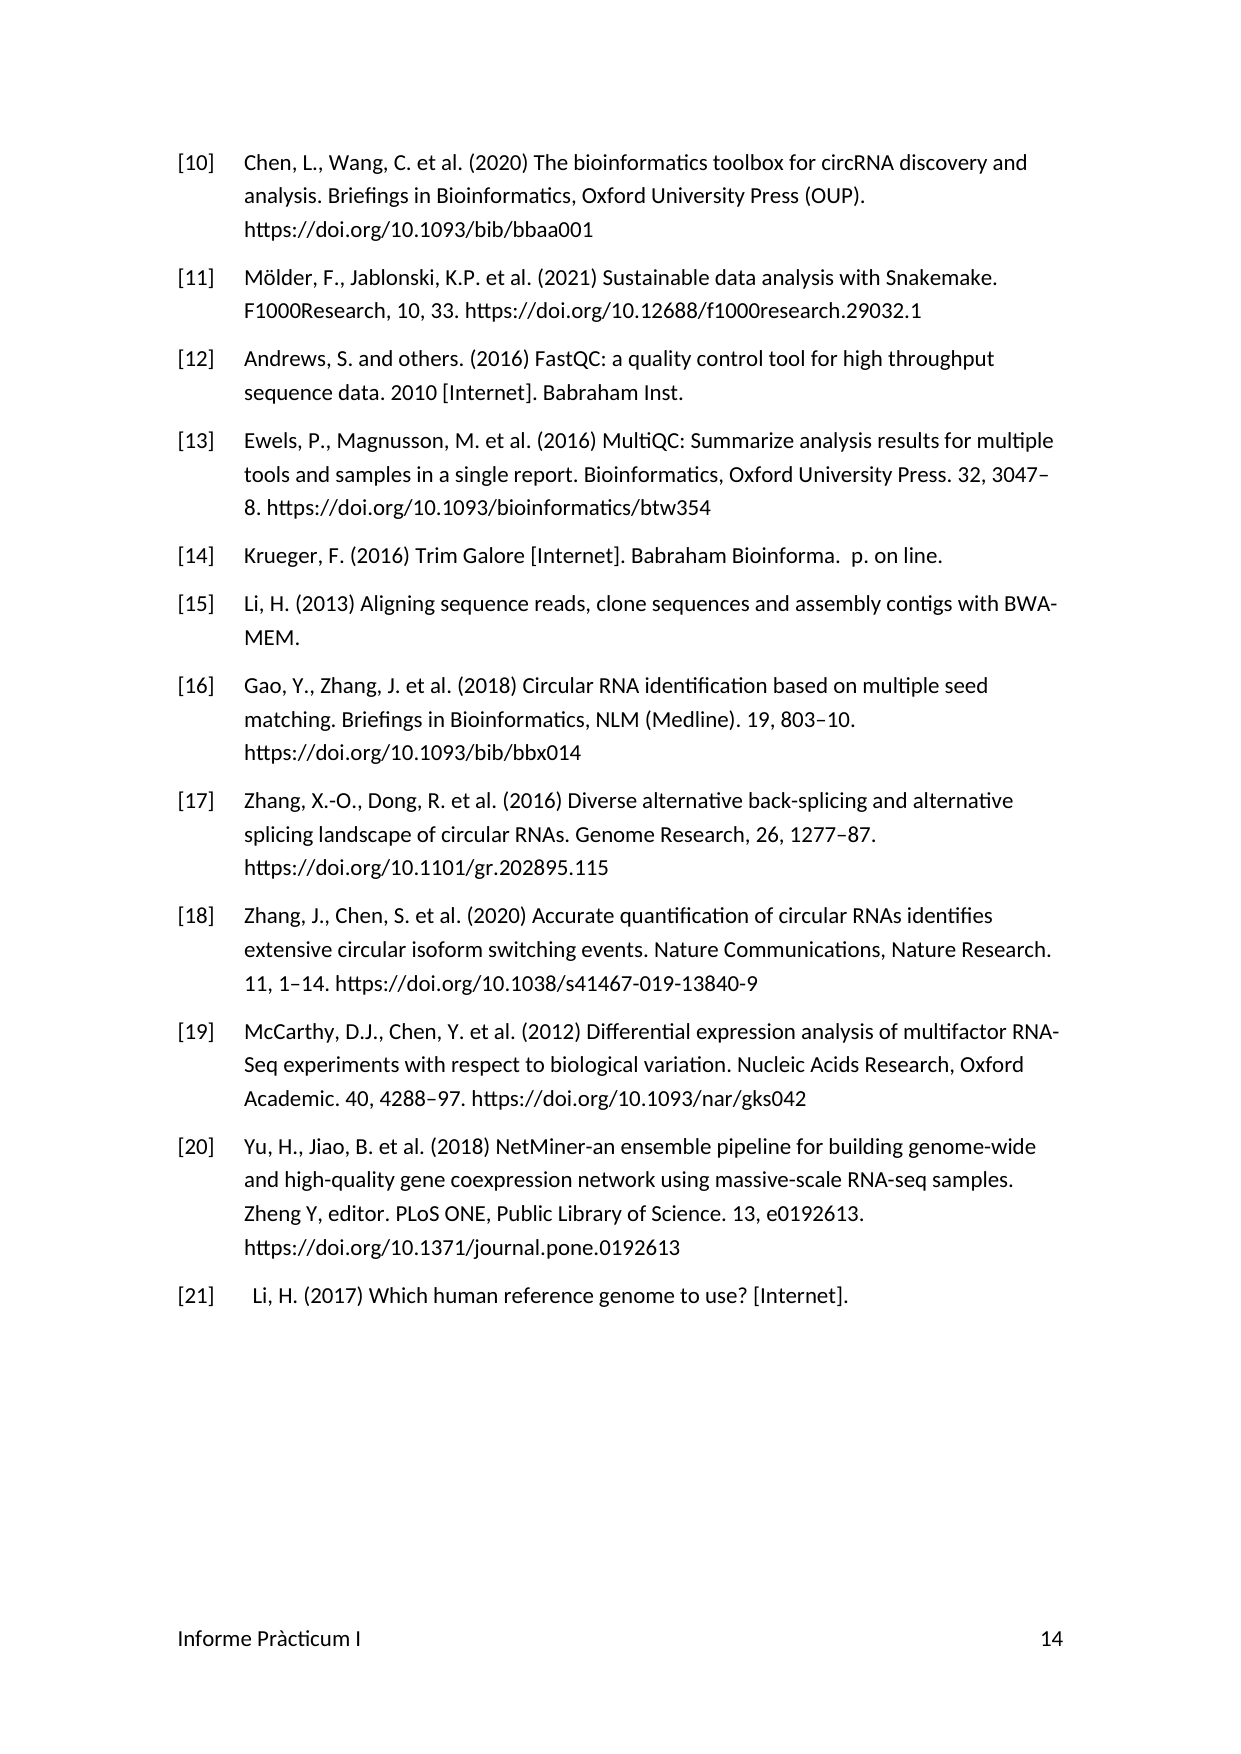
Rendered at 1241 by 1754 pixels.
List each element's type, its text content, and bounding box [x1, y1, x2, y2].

text [12] Andrews, S. and others. (2016) FastQC: a quality control tool for high throughput sequence data. 2010 [Internet]. Babraham Inst. [177, 344, 1063, 406]
text [16] Gao, Y., Zhang, J. et al. (2018) Circular RNA identification based on multiple seed matching. Briefings in Bioinformatics, NLM (Medline). 19, 803–10. https://doi.org/10.1093/bib/bbx014 [177, 671, 1063, 766]
text [17] Zhang, X.-O., Dong, R. et al. (2016) Diverse alternative back-splicing and alternative splicing landscape of circular RNAs. Genome Research, 26, 1277–87. https://doi.org/10.1101/gr.202895.115 [177, 786, 1063, 881]
text [13] Ewels, P., Magnusson, M. et al. (2016) MultiQC: Summarize analysis results for multiple tools and samples in a single report. Bioinformatics, Oxford University Press. 32, 3047–8. https://doi.org/10.1093/bioinformatics/btw354 [177, 426, 1063, 521]
text [21] Li, H. (2017) Which human reference genome to use? [Internet]. [177, 1281, 1063, 1309]
text [20] Yu, H., Jiao, B. et al. (2018) NetMiner-an ensemble pipeline for building genome-wide and high-quality gene coexpression network using massive-scale RNA-seq samples. Zheng Y, editor. PLoS ONE, Public Library of Science. 13, e0192613. https://doi.org/10.1371/journal.pone.0192613 [177, 1132, 1063, 1261]
text [11] Mölder, F., Jablonski, K.P. et al. (2021) Sustainable data analysis with Snakemake. F1000Research, 10, 33. https://doi.org/10.12688/f1000research.29032.1 [177, 263, 1063, 324]
text [14] Krueger, F. (2016) Trim Galore [Internet]. Babraham Bioinforma. p. on line. [177, 541, 1063, 569]
text [19] McCarthy, D.J., Chen, Y. et al. (2012) Differential expression analysis of multifactor RNA-Seq experiments with respect to biological variation. Nucleic Acids Research, Oxford Academic. 40, 4288–97. https://doi.org/10.1093/nar/gks042 [177, 1017, 1063, 1112]
text [15] Li, H. (2013) Aligning sequence reads, clone sequences and assembly contigs with BWA-MEM. [177, 589, 1063, 651]
text [18] Zhang, J., Chen, S. et al. (2020) Accurate quantification of circular RNAs identifies extensive circular isoform switching events. Nature Communications, Nature Research. 11, 1–14. https://doi.org/10.1038/s41467-019-13840-9 [177, 902, 1063, 997]
text [10] Chen, L., Wang, C. et al. (2020) The bioinformatics toolbox for circRNA discovery and analysis. Briefings in Bioinformatics, Oxford University Press (OUP). https://doi.org/10.1093/bib/bbaa001 [177, 148, 1063, 243]
